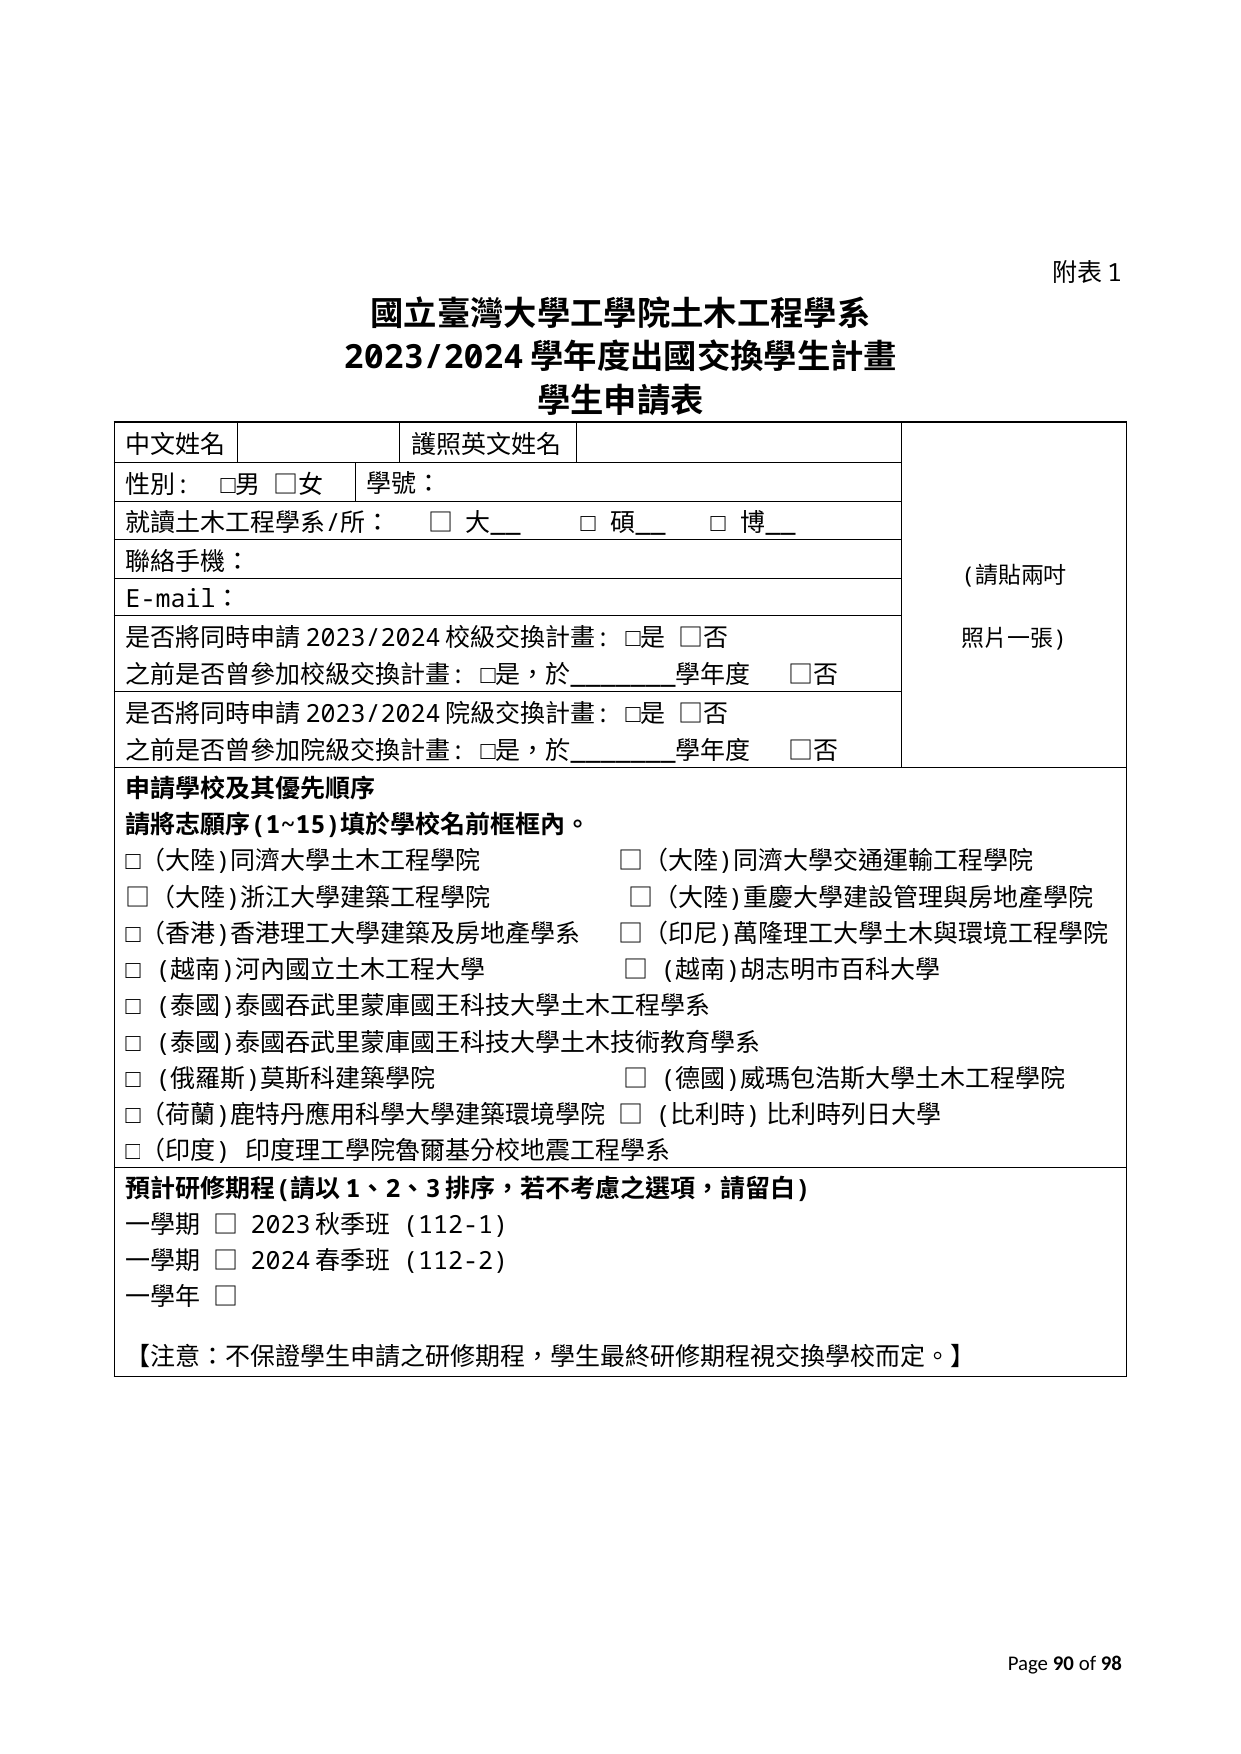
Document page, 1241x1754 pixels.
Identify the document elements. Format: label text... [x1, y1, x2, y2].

table_cell E-mail： [115, 579, 901, 615]
table_cell 學號： [356, 463, 901, 501]
table_cell 就讀土木工程學系/所： □ 大__ □ 碩__ □ 博__ [115, 502, 901, 539]
table_cell 是否將同時申請2023/2024校級交換計畫: □是 □否 之前是否曾參加校級交換計畫: □是，於_______學年度 □否 [115, 616, 901, 691]
text 國立臺灣大學工學院土木工程學系 [118, 290, 1122, 334]
table_cell 聯絡手機： [115, 540, 901, 578]
table_header 中文姓名 [115, 423, 237, 462]
text 學生申請表 [118, 378, 1122, 421]
table_header [577, 423, 901, 462]
text 2023/2024學年度出國交換學生計畫 [118, 334, 1122, 378]
table_header (請貼兩吋 照片一張) [902, 423, 1126, 767]
table_cell 性別: □男 □女 [115, 463, 355, 501]
text 附表1 [118, 246, 1122, 290]
table_cell 申請學校及其優先順序 請將志願序(1~15)填於學校名前框框內。 □（大陸)同濟大學土木工程學院 □（大陸)同濟大學交通運輸工程學院 □（大陸)浙江大學建築工程學院 □（大陸)重慶大學建設管理與房地產學院 □（香港)香港理工大學建築及房地產學系 □（印尼)萬隆理工大學土木與環境工程學院 □ (越南)河內國立土木工程大學 □ (越南)胡志明市百科大學 □ (泰國)泰國吞武里蒙庫國王科技大學土木工程學系 □ (泰國)泰國吞武里蒙庫國王科技大學土木技術教育學系 □ (俄羅斯)莫斯科建築學院 □ (德國)威瑪包浩斯大學土木工程學院 □（荷蘭)鹿特丹應用科學大學建築環境學院 □ (比利時) 比利時列日大學 □（印度) 印度理工學院魯爾基分校地震工程學系 [115, 768, 1126, 1167]
table_header [238, 423, 399, 462]
table_header 護照英文姓名 [400, 423, 576, 462]
table_cell 是否將同時申請2023/2024院級交換計畫: □是 □否 之前是否曾參加院級交換計畫: □是，於_______學年度 □否 [115, 692, 901, 767]
table_cell 預計研修期程(請以1、2、3排序，若不考慮之選項，請留白) 一學期 □ 2023秋季班 (112-1) 一學期 □ 2024春季班 (112-2) 一學年 □ 【注意：不保證學生申請之研修期程，學生最終研修期程視交換學校而定。】 [115, 1168, 1126, 1376]
